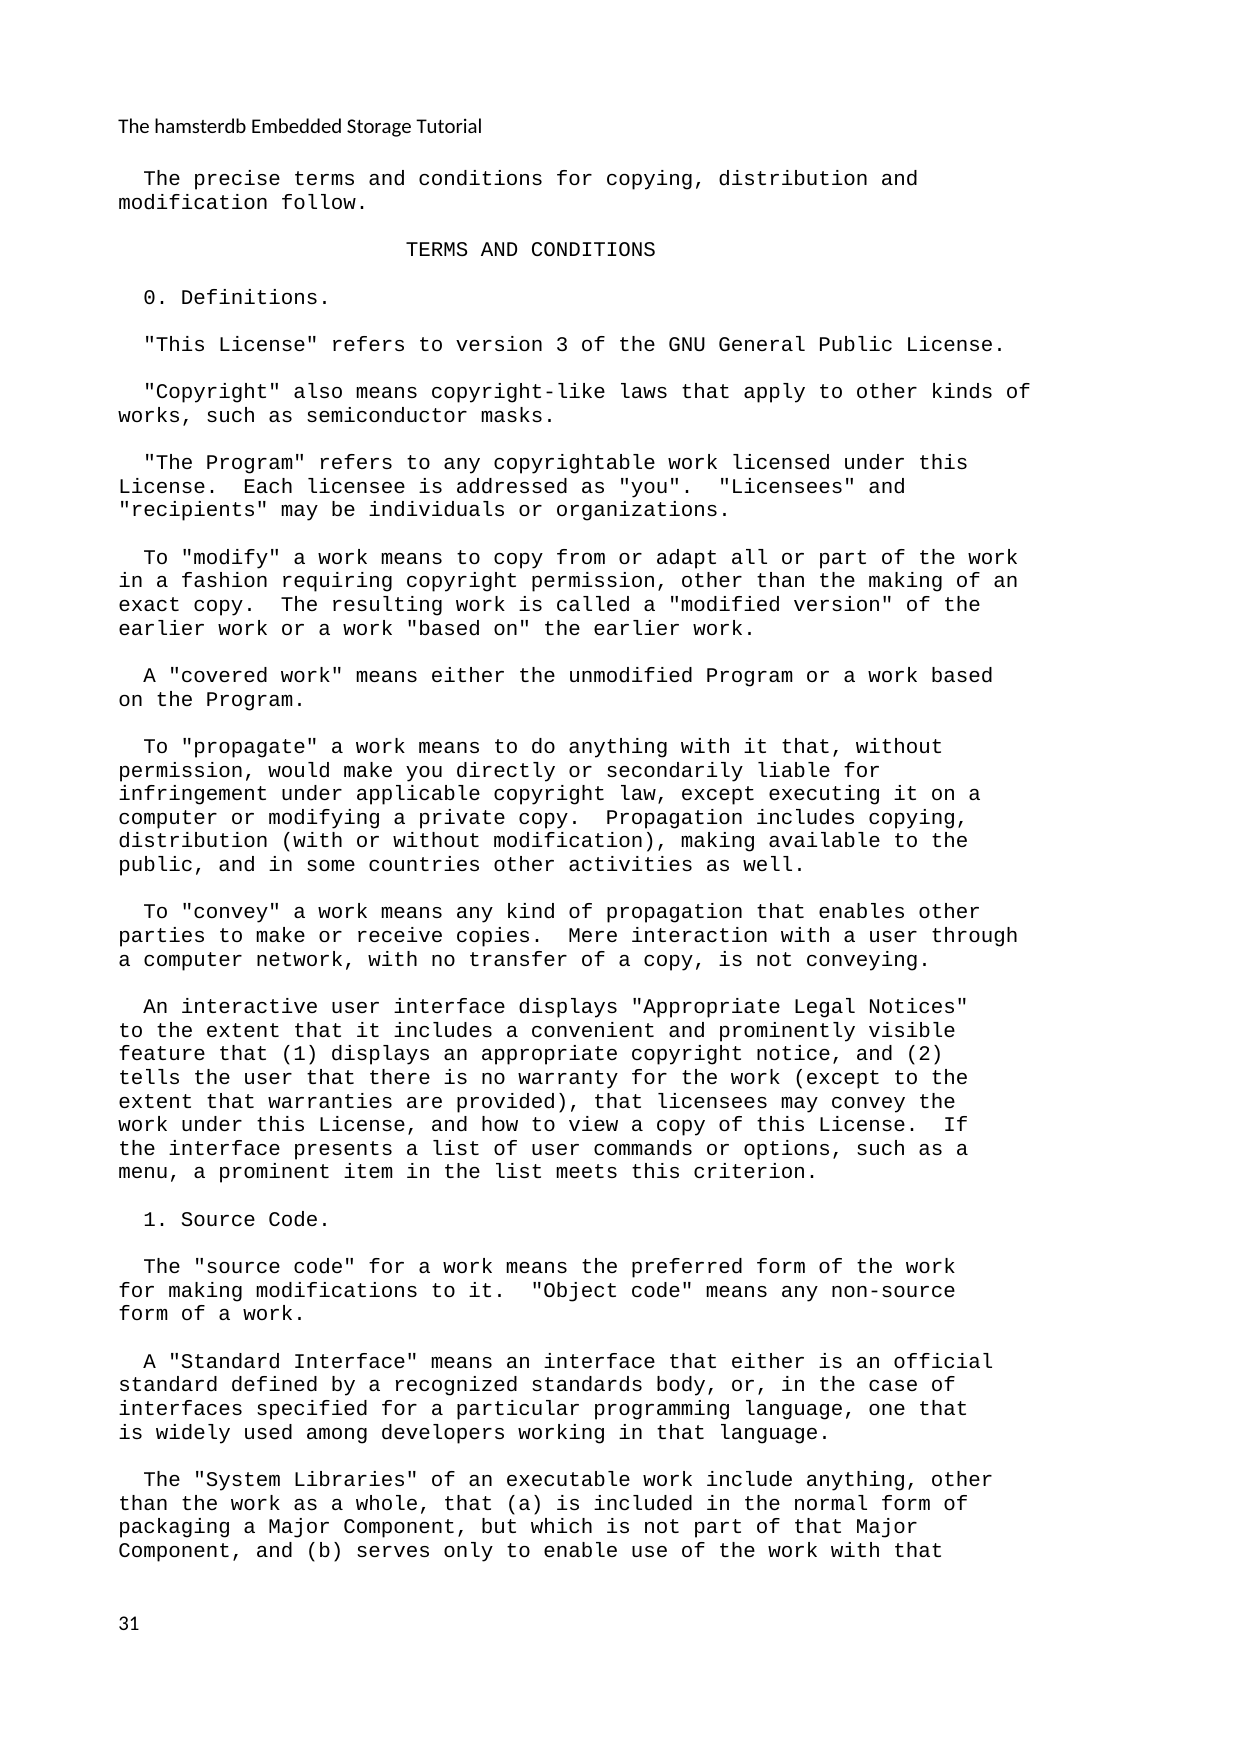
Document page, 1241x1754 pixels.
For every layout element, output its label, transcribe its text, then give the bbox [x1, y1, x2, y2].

text "The Program" refers to any copyrightable work licensed under this [118, 452, 1122, 476]
text A "Standard Interface" means an interface that either is an official [118, 1351, 1122, 1374]
text distribution (with or without modification), making available to the [118, 831, 1122, 854]
text public, and in some countries other activities as well. [118, 854, 1122, 878]
text a computer network, with no transfer of a copy, is not conveying. [118, 949, 1122, 972]
text to the extent that it includes a convenient and prominently visible [118, 1020, 1122, 1043]
text infringement under applicable copyright law, except executing it on a [118, 783, 1122, 807]
text To "modify" a work means to copy from or adapt all or part of the work [118, 547, 1122, 570]
text To "propagate" a work means to do anything with it that, without [118, 736, 1122, 759]
text work under this License, and how to view a copy of this License. If [118, 1114, 1122, 1138]
text TERMS AND CONDITIONS [118, 239, 1122, 263]
text "Copyright" also means copyright-like laws that apply to other kinds of [118, 381, 1122, 405]
text form of a work. [118, 1303, 1122, 1327]
text 0. Definitions. [118, 287, 1122, 310]
text "recipients" may be individuals or organizations. [118, 499, 1122, 523]
text To "convey" a work means any kind of propagation that enables other [118, 901, 1122, 925]
text standard defined by a recognized standards body, or, in the case of [118, 1374, 1122, 1398]
text parties to make or receive copies. Mere interaction with a user through [118, 925, 1122, 949]
text earlier work or a work "based on" the earlier work. [118, 618, 1122, 641]
text than the work as a whole, that (a) is included in the normal form of [118, 1493, 1122, 1516]
text packaging a Major Component, but which is not part of that Major [118, 1516, 1122, 1540]
text Component, and (b) serves only to enable use of the work with that [118, 1540, 1122, 1563]
text on the Program. [118, 689, 1122, 712]
text interfaces specified for a particular programming language, one that [118, 1398, 1122, 1422]
text feature that (1) displays an appropriate copyright notice, and (2) [118, 1043, 1122, 1067]
text permission, would make you directly or secondarily liable for [118, 759, 1122, 783]
text modification follow. [118, 192, 1122, 216]
text extent that warranties are provided), that licensees may convey the [118, 1091, 1122, 1114]
text License. Each licensee is addressed as "you". "Licensees" and [118, 476, 1122, 499]
text 1. Source Code. [118, 1209, 1122, 1232]
text The "System Libraries" of an executable work include anything, other [118, 1469, 1122, 1493]
text The "source code" for a work means the preferred form of the work [118, 1256, 1122, 1280]
text works, such as semiconductor masks. [118, 405, 1122, 428]
text menu, a prominent item in the list meets this criterion. [118, 1162, 1122, 1185]
text A "covered work" means either the unmodified Program or a work based [118, 665, 1122, 689]
text tells the user that there is no warranty for the work (except to the [118, 1067, 1122, 1091]
text An interactive user interface displays "Appropriate Legal Notices" [118, 996, 1122, 1020]
text computer or modifying a private copy. Propagation includes copying, [118, 807, 1122, 831]
text exact copy. The resulting work is called a "modified version" of the [118, 594, 1122, 618]
text for making modifications to it. "Object code" means any non-source [118, 1280, 1122, 1303]
text "This License" refers to version 3 of the GNU General Public License. [118, 334, 1122, 358]
text in a fashion requiring copyright permission, other than the making of an [118, 570, 1122, 594]
text is widely used among developers working in that language. [118, 1422, 1122, 1445]
text The precise terms and conditions for copying, distribution and [118, 168, 1122, 192]
text the interface presents a list of user commands or options, such as a [118, 1138, 1122, 1162]
